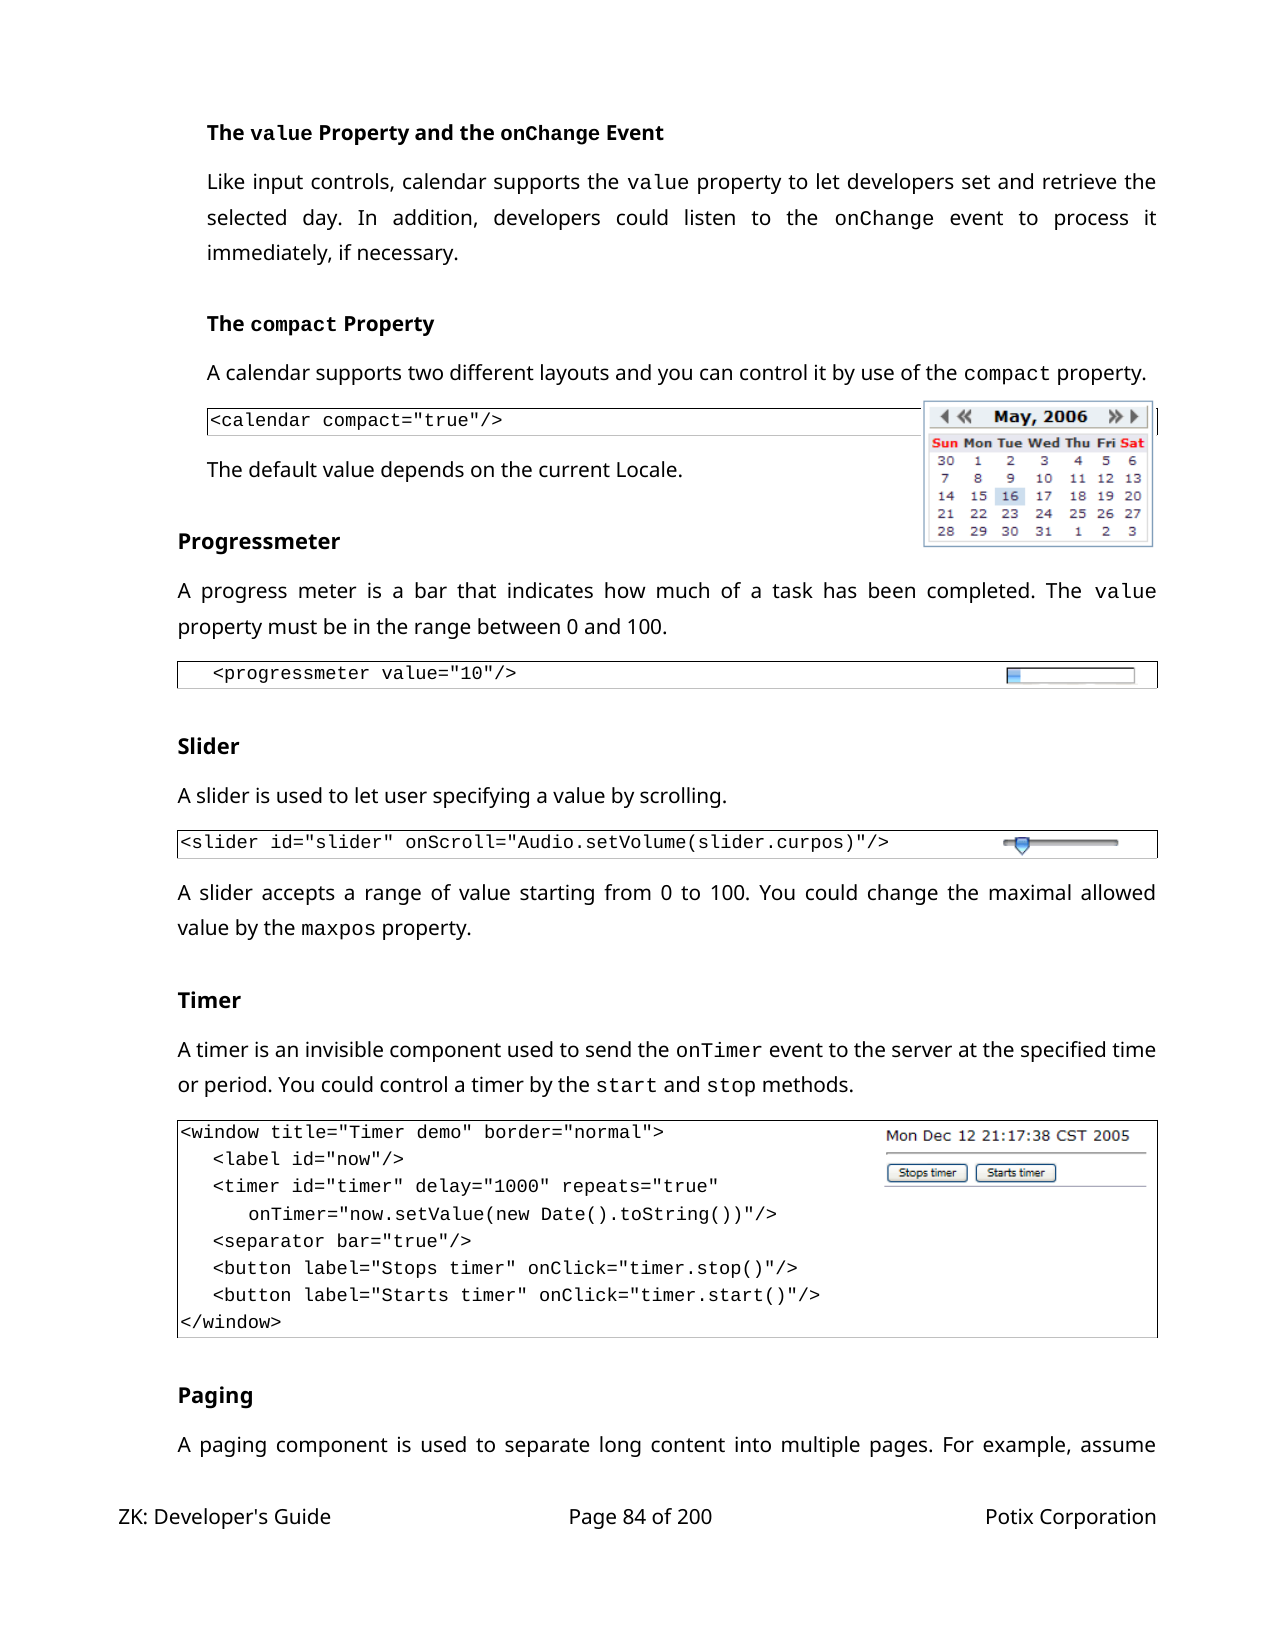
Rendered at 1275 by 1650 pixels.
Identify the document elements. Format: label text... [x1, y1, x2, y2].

text <button label="Stops timer" onClick="timer.stop()"/> [178, 1256, 1157, 1280]
text Like input controls, calendar supports the value property to let developers set and retrieve the selected day. In addition, developers could listen to the onChange event to process it immediately, if necessary. [207, 167, 1157, 267]
text <slider id="slider" onScroll="Audio.setVolume(slider.curpos)"/> [178, 831, 1157, 858]
picture [921, 397, 1157, 551]
text A calendar supports two different layouts and you can control it by use of the compact property. [207, 358, 1157, 387]
text </window> [178, 1310, 1157, 1337]
text onTimer="now.setValue(new Date().toString())"/> [178, 1201, 1157, 1226]
picture [1003, 665, 1138, 685]
text The default value depends on the current Locale. [207, 455, 921, 483]
text <progressmeter value="10"/> [178, 662, 1157, 688]
subtitle The compact Property [207, 309, 1157, 338]
text A timer is an invisible component used to send the onTimer event to the server at the specified time or period. You could control a timer by the start and stop methods. [177, 1035, 1157, 1099]
subtitle Timer [177, 984, 1157, 1014]
subtitle Slider [177, 731, 1157, 761]
text A progress meter is a bar that indicates how much of a task has been completed. The value property must be in the range between 0 and 100. [177, 577, 1157, 640]
text A paging component is used to separate long content into multiple pages. For example, assume [177, 1431, 1157, 1459]
picture [884, 1127, 1147, 1187]
text <label id="now"/> [178, 1147, 884, 1171]
text A slider is used to let user specifying a value by scrolling. [177, 781, 1157, 810]
text <timer id="timer" delay="1000" repeats="true" [178, 1174, 1157, 1198]
subtitle Paging [177, 1380, 1157, 1410]
text A slider accepts a range of value starting from 0 to 100. You could change the maximal allowed value by the maxpos property. [177, 878, 1157, 942]
text <button label="Starts timer" onClick="timer.start()"/> [178, 1283, 1157, 1307]
text <separator bar="true"/> [178, 1228, 1157, 1253]
text <calendar compact="true"/> [208, 409, 921, 435]
picture [1001, 837, 1123, 856]
text <window title="Timer demo" border="normal"> [178, 1121, 1157, 1144]
subtitle Progressmeter [177, 526, 1157, 556]
subtitle The value Property and the onChange Event [207, 118, 1157, 147]
